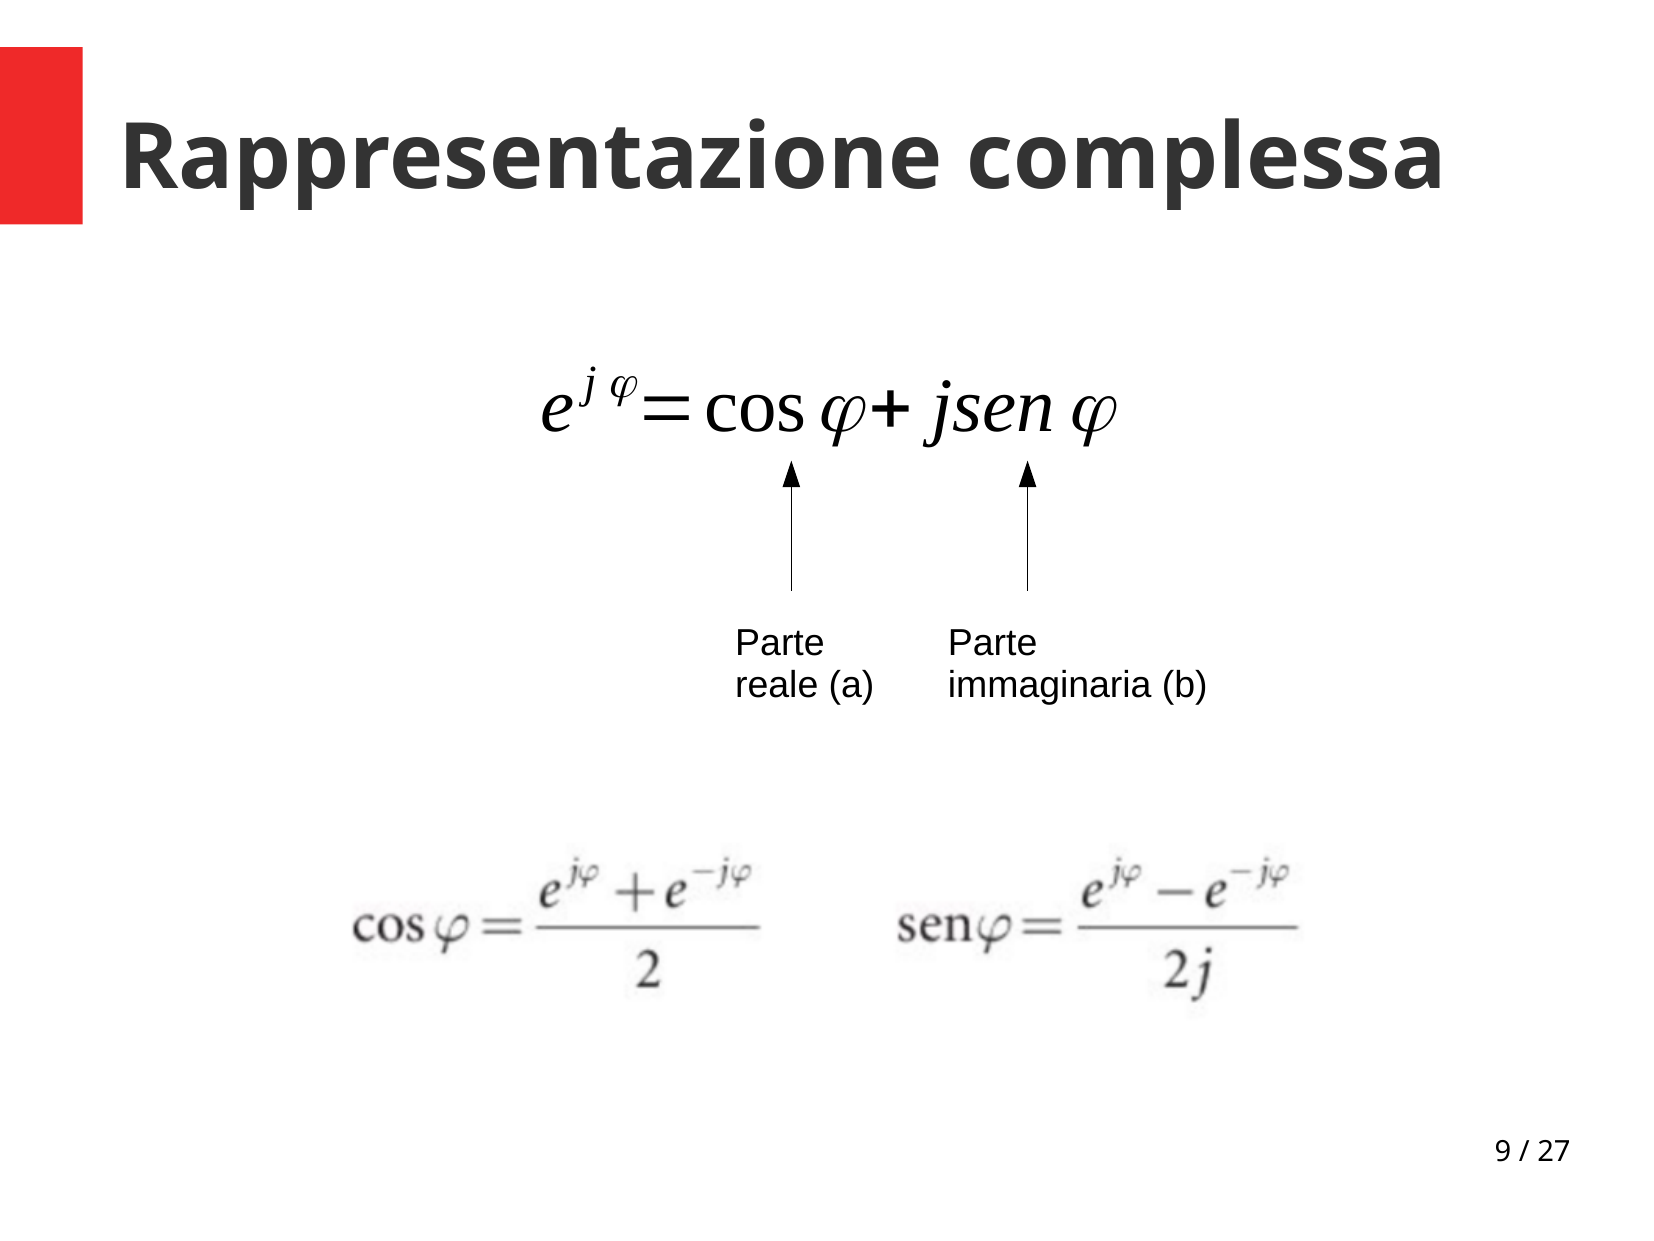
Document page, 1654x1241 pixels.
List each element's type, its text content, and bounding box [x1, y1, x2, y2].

title Rappresentazione complessa [118, 45, 1571, 260]
text_box Parte immaginaria (b) [933, 614, 1252, 755]
text_box Parte reale (a) [720, 614, 898, 713]
chart [521, 354, 1133, 453]
picture [330, 832, 1334, 1028]
